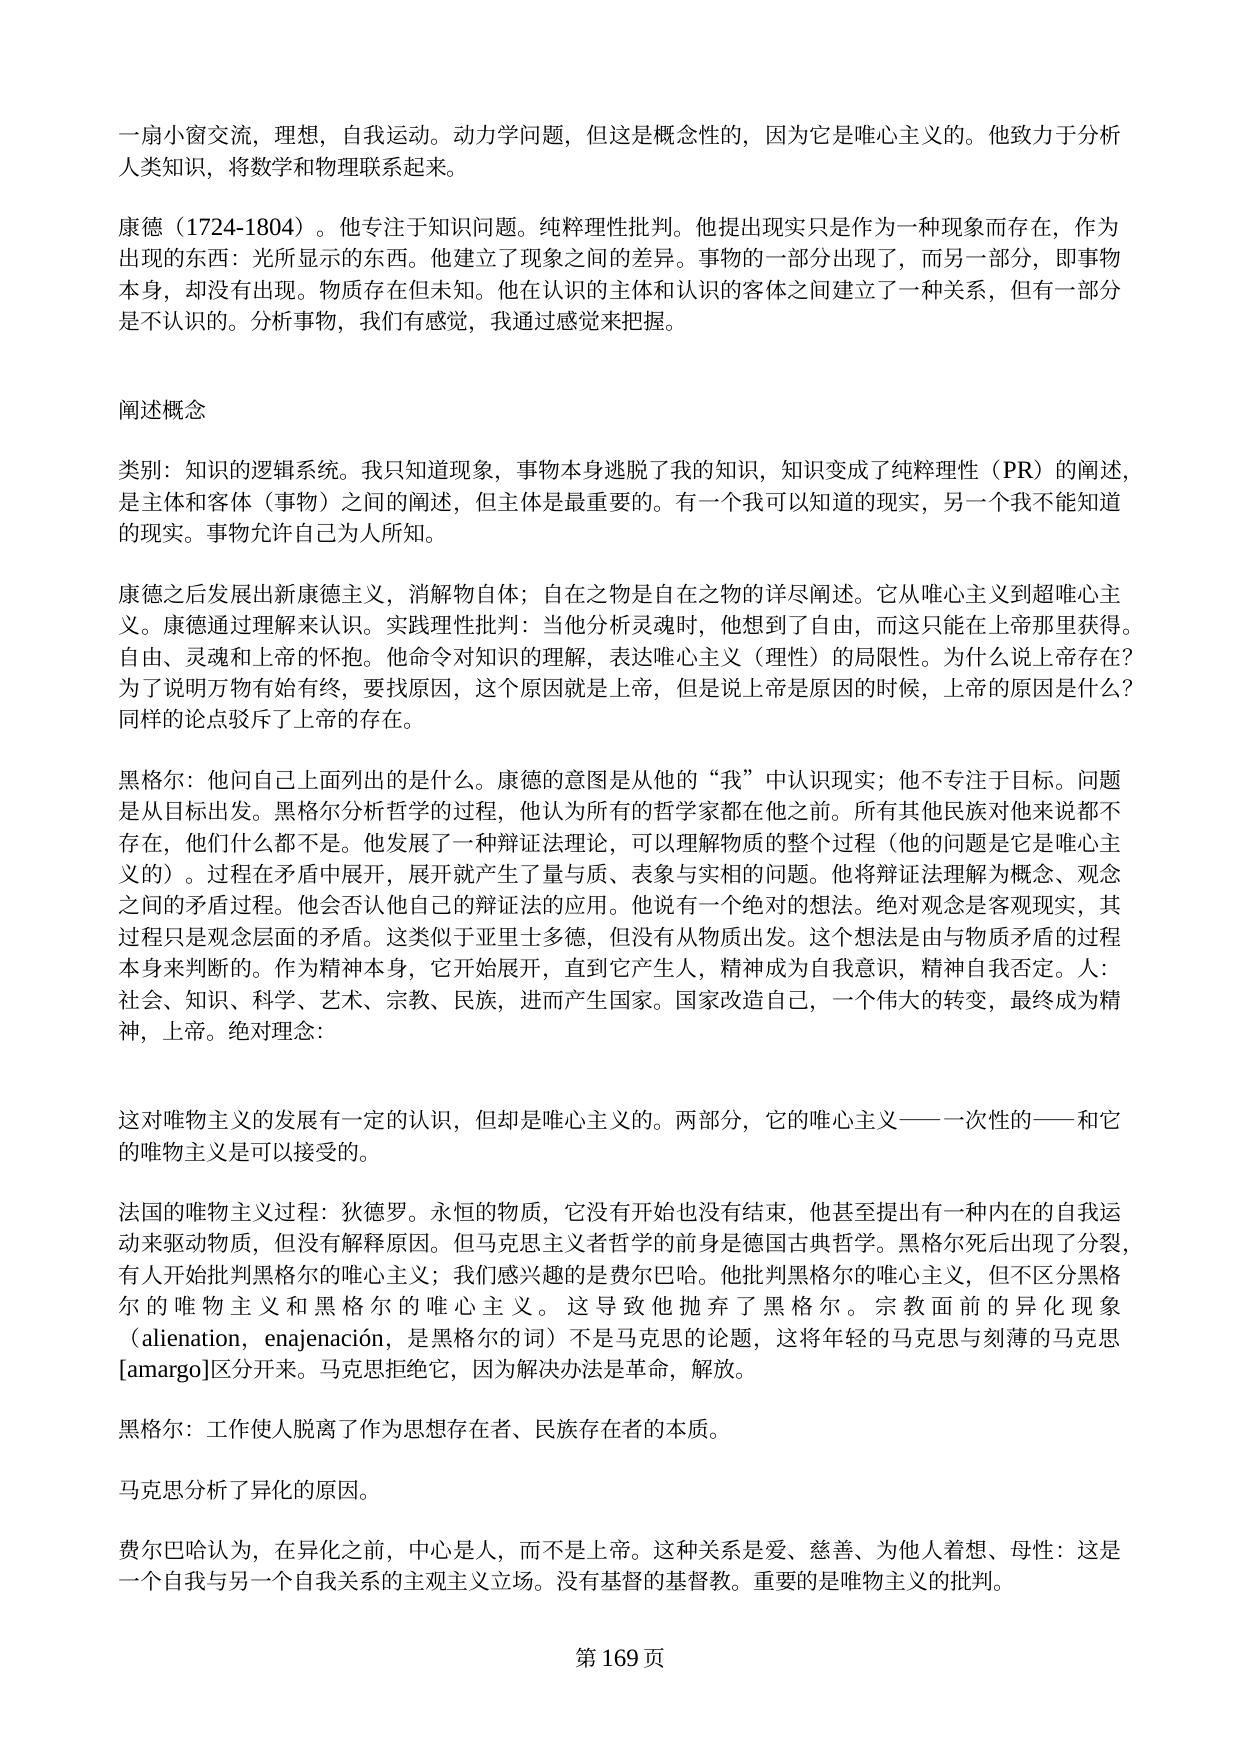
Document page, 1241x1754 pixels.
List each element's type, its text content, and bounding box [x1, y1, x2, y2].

text 康德（1724-1804）。他专注于知识问题。纯粹理性批判。他提出现实只是作为一种现象而存在，作为出现的东西：光所显示的东西。他建立了现象之间的差异。事物的一部分出现了，而另一部分，即事物本身，却没有出现。物质存在但未知。他在认识的主体和认识的客体之间建立了一种关系，但有一部分是不认识的。分析事物，我们有感觉，我通过感觉来把握。 [118, 210, 1122, 336]
text 黑格尔：他问自己上面列出的是什么。康德的意图是从他的“我”中认识现实；他不专注于目标。问题是从目标出发。黑格尔分析哲学的过程，他认为所有的哲学家都在他之前。所有其他民族对他来说都不存在，他们什么都不是。他发展了一种辩证法理论，可以理解物质的整个过程（他的问题是它是唯心主义的）。过程在矛盾中展开，展开就产生了量与质、表象与实相的问题。他将辩证法理解为概念、观念之间的矛盾过程。他会否认他自己的辩证法的应用。他说有一个绝对的想法。绝对观念是客观现实，其过程只是观念层面的矛盾。这类似于亚里士多德，但没有从物质出发。这个想法是由与物质矛盾的过程本身来判断的。作为精神本身，它开始展开，直到它产生人，精神成为自我意识，精神自我否定。人：社会、知识、科学、艺术、宗教、民族，进而产生国家。国家改造自己，一个伟大的转变，最终成为精神，上帝。绝对理念： [118, 763, 1122, 1046]
text 类别：知识的逻辑系统。我只知道现象，事物本身逃脱了我的知识，知识变成了纯粹理性（PR）的阐述，是主体和客体（事物）之间的阐述，但主体是最重要的。有一个我可以知道的现实，另一个我不能知道的现实。事物允许自己为人所知。 [118, 454, 1122, 548]
text 法国的唯物主义过程：狄德罗。永恒的物质，它没有开始也没有结束，他甚至提出有一种内在的自我运动来驱动物质，但没有解释原因。但马克思主义者哲学的前身是德国古典哲学。黑格尔死后出现了分裂，有人开始批判黑格尔的唯心主义；我们感兴趣的是费尔巴哈。他批判黑格尔的唯心主义，但不区分黑格尔的唯物主义和黑格尔的唯心主义。这导致他抛弃了黑格尔。宗教面前的异化现象（alienation，enajenación，是黑格尔的词）不是马克思的论题，这将年轻的马克思与刻薄的马克思[amargo]区分开来。马克思拒绝它，因为解决办法是革命，解放。 [118, 1195, 1122, 1384]
text 这对唯物主义的发展有一定的认识，但却是唯心主义的。两部分，它的唯心主义——一次性的——和它的唯物主义是可以接受的。 [118, 1103, 1122, 1166]
text 康德之后发展出新康德主义，消解物自体；自在之物是自在之物的详尽阐述。它从唯心主义到超唯心主义。康德通过理解来认识。实践理性批判：当他分析灵魂时，他想到了自由，而这只能在上帝那里获得。自由、灵魂和上帝的怀抱。他命令对知识的理解，表达唯心主义（理性）的局限性。为什么说上帝存在？为了说明万物有始有终，要找原因，这个原因就是上帝，但是说上帝是原因的时候，上帝的原因是什么？同样的论点驳斥了上帝的存在。 [118, 577, 1122, 734]
text 一扇小窗交流，理想，自我运动。动力学问题，但这是概念性的，因为它是唯心主义的。他致力于分析人类知识，将数学和物理联系起来。 [118, 118, 1122, 181]
text 阐述概念 [118, 393, 1122, 425]
text 黑格尔：工作使人脱离了作为思想存在者、民族存在者的本质。 [118, 1413, 1122, 1444]
text 马克思分析了异化的原因。 [118, 1473, 1122, 1504]
text 费尔巴哈认为，在异化之前，中心是人，而不是上帝。这种关系是爱、慈善、为他人着想、母性：这是一个自我与另一个自我关系的主观主义立场。没有基督的基督教。重要的是唯物主义的批判。 [118, 1533, 1122, 1596]
